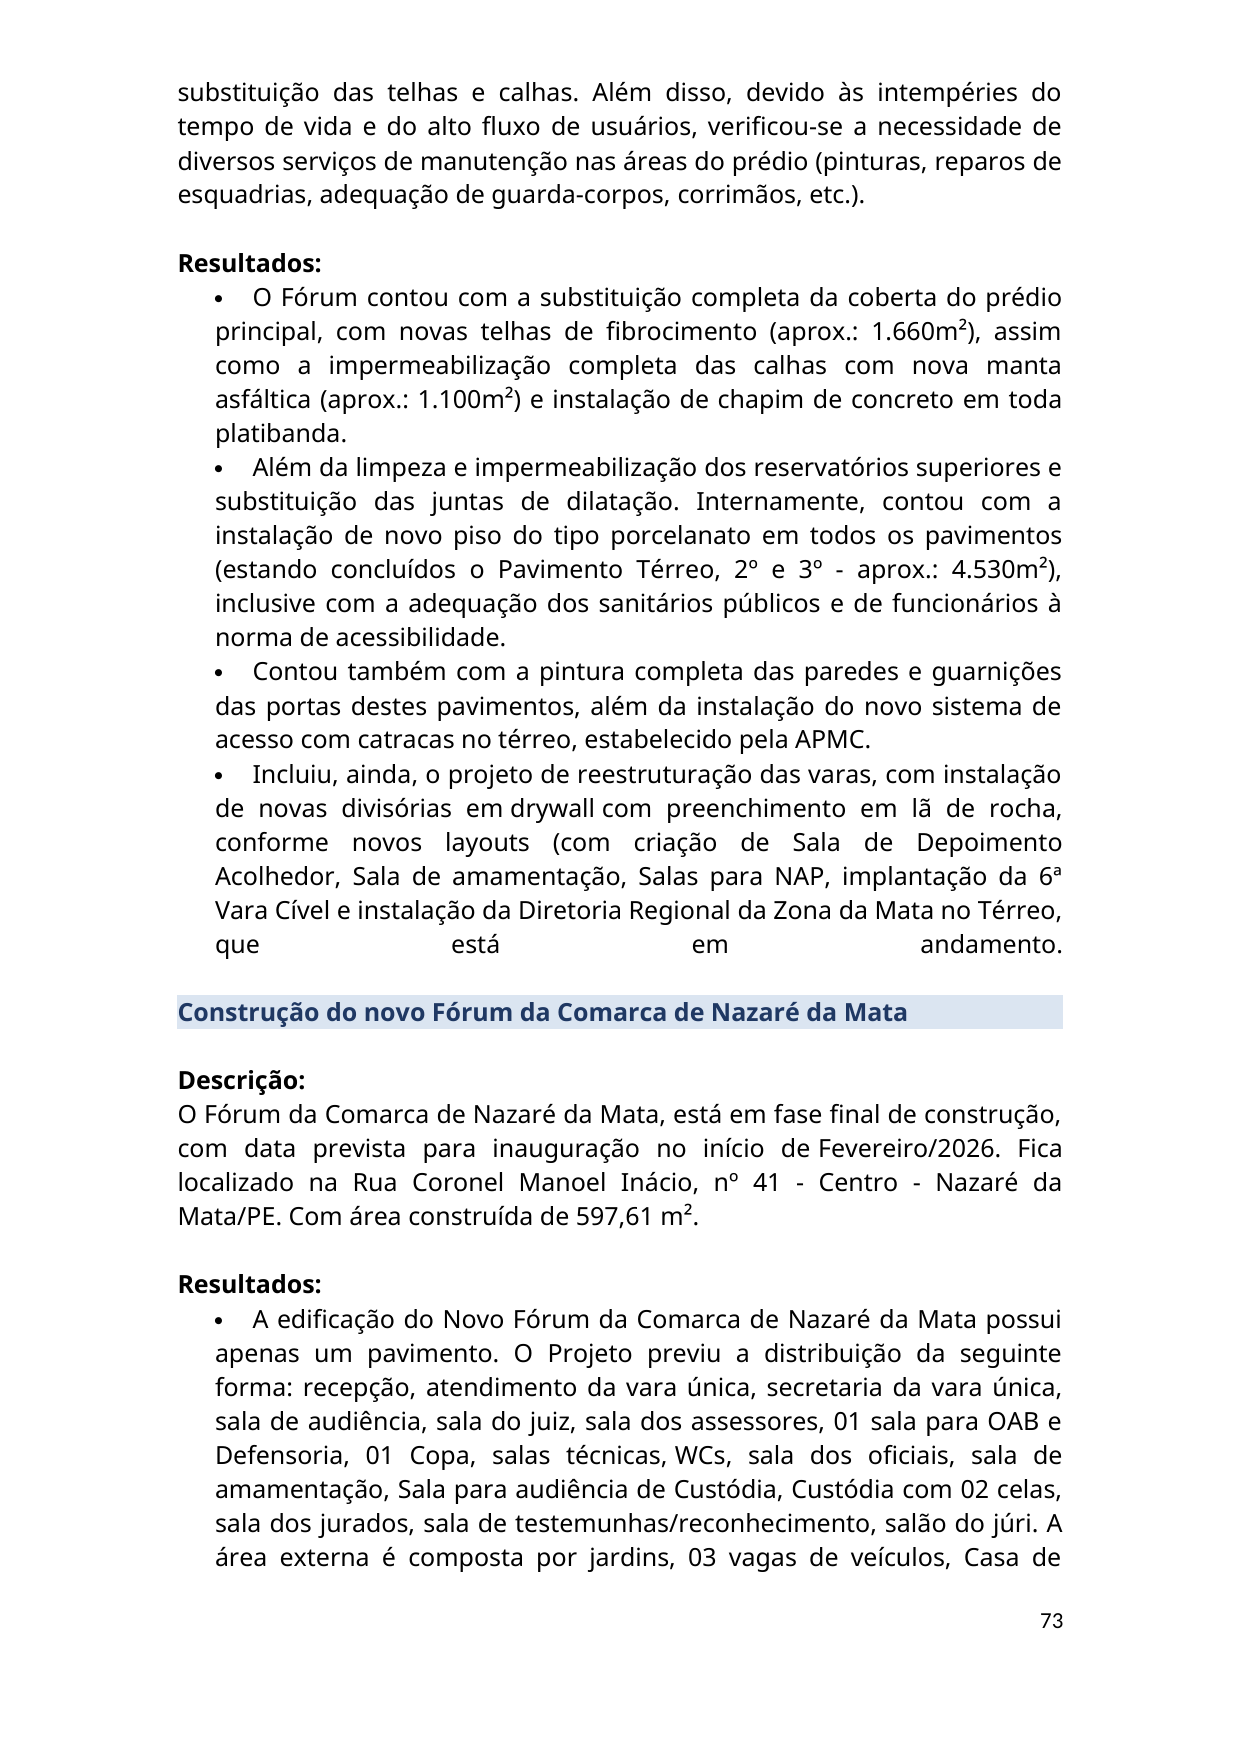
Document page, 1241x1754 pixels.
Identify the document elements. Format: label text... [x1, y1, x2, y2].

list Incluiu, ainda, o projeto de reestruturação das varas, com instalação de novas divisórias em drywall com preenchimento em lã de rocha, conforme novos layouts (com criação de Sala de Depoimento Acolhedor, Sala de amamentação, Salas para NAP, implantação da 6ª Vara Cível e instalação da Diretoria Regional da Zona da Mata no Térreo, que está em andamento. [215, 756, 1063, 995]
text substituição das telhas e calhas. Além disso, devido às intempéries do tempo de vida e do alto fluxo de usuários, verificou-se a necessidade de diversos serviços de manutenção nas áreas do prédio (pinturas, reparos de esquadrias, adequação de guarda-corpos, corrimãos, etc.). [177, 75, 1063, 211]
text Resultados: [177, 245, 1063, 279]
text O Fórum da Comarca de Nazaré da Mata, está em fase final de construção, com data prevista para inauguração no início de Fevereiro/2026. Fica localizado na Rua Coronel Manoel Inácio, nº 41 - Centro - Nazaré da Mata/PE. Com área construída de 597,61 m². [177, 1097, 1063, 1233]
list O Fórum contou com a substituição completa da coberta do prédio principal, com novas telhas de fibrocimento (aprox.: 1.660m²), assim como a impermeabilização completa das calhas com nova manta asfáltica (aprox.: 1.100m²) e instalação de chapim de concreto em toda platibanda. [215, 279, 1063, 450]
text Descrição: [177, 1063, 1063, 1097]
list Além da limpeza e impermeabilização dos reservatórios superiores e substituição das juntas de dilatação. Internamente, contou com a instalação de novo piso do tipo porcelanato em todos os pavimentos (estando concluídos o Pavimento Térreo, 2º e 3º - aprox.: 4.530m²), inclusive com a adequação dos sanitários públicos e de funcionários à norma de acessibilidade. [215, 450, 1063, 654]
text Resultados: [177, 1267, 1063, 1301]
text Construção do novo Fórum da Comarca de Nazaré da Mata [177, 995, 1063, 1029]
list Contou também com a pintura completa das paredes e guarnições das portas destes pavimentos, além da instalação do novo sistema de acesso com catracas no térreo, estabelecido pela APMC. [215, 654, 1063, 756]
list A edificação do Novo Fórum da Comarca de Nazaré da Mata possui apenas um pavimento. O Projeto previu a distribuição da seguinte forma: recepção, atendimento da vara única, secretaria da vara única, sala de audiência, sala do juiz, sala dos assessores, 01 sala para OAB e Defensoria, 01 Copa, salas técnicas, WCs, sala dos oficiais, sala de amamentação, Sala para audiência de Custódia, Custódia com 02 celas, sala dos jurados, sala de testemunhas/reconhecimento, salão do júri. A área externa é composta por jardins, 03 vagas de veículos, Casa de [215, 1301, 1063, 1574]
